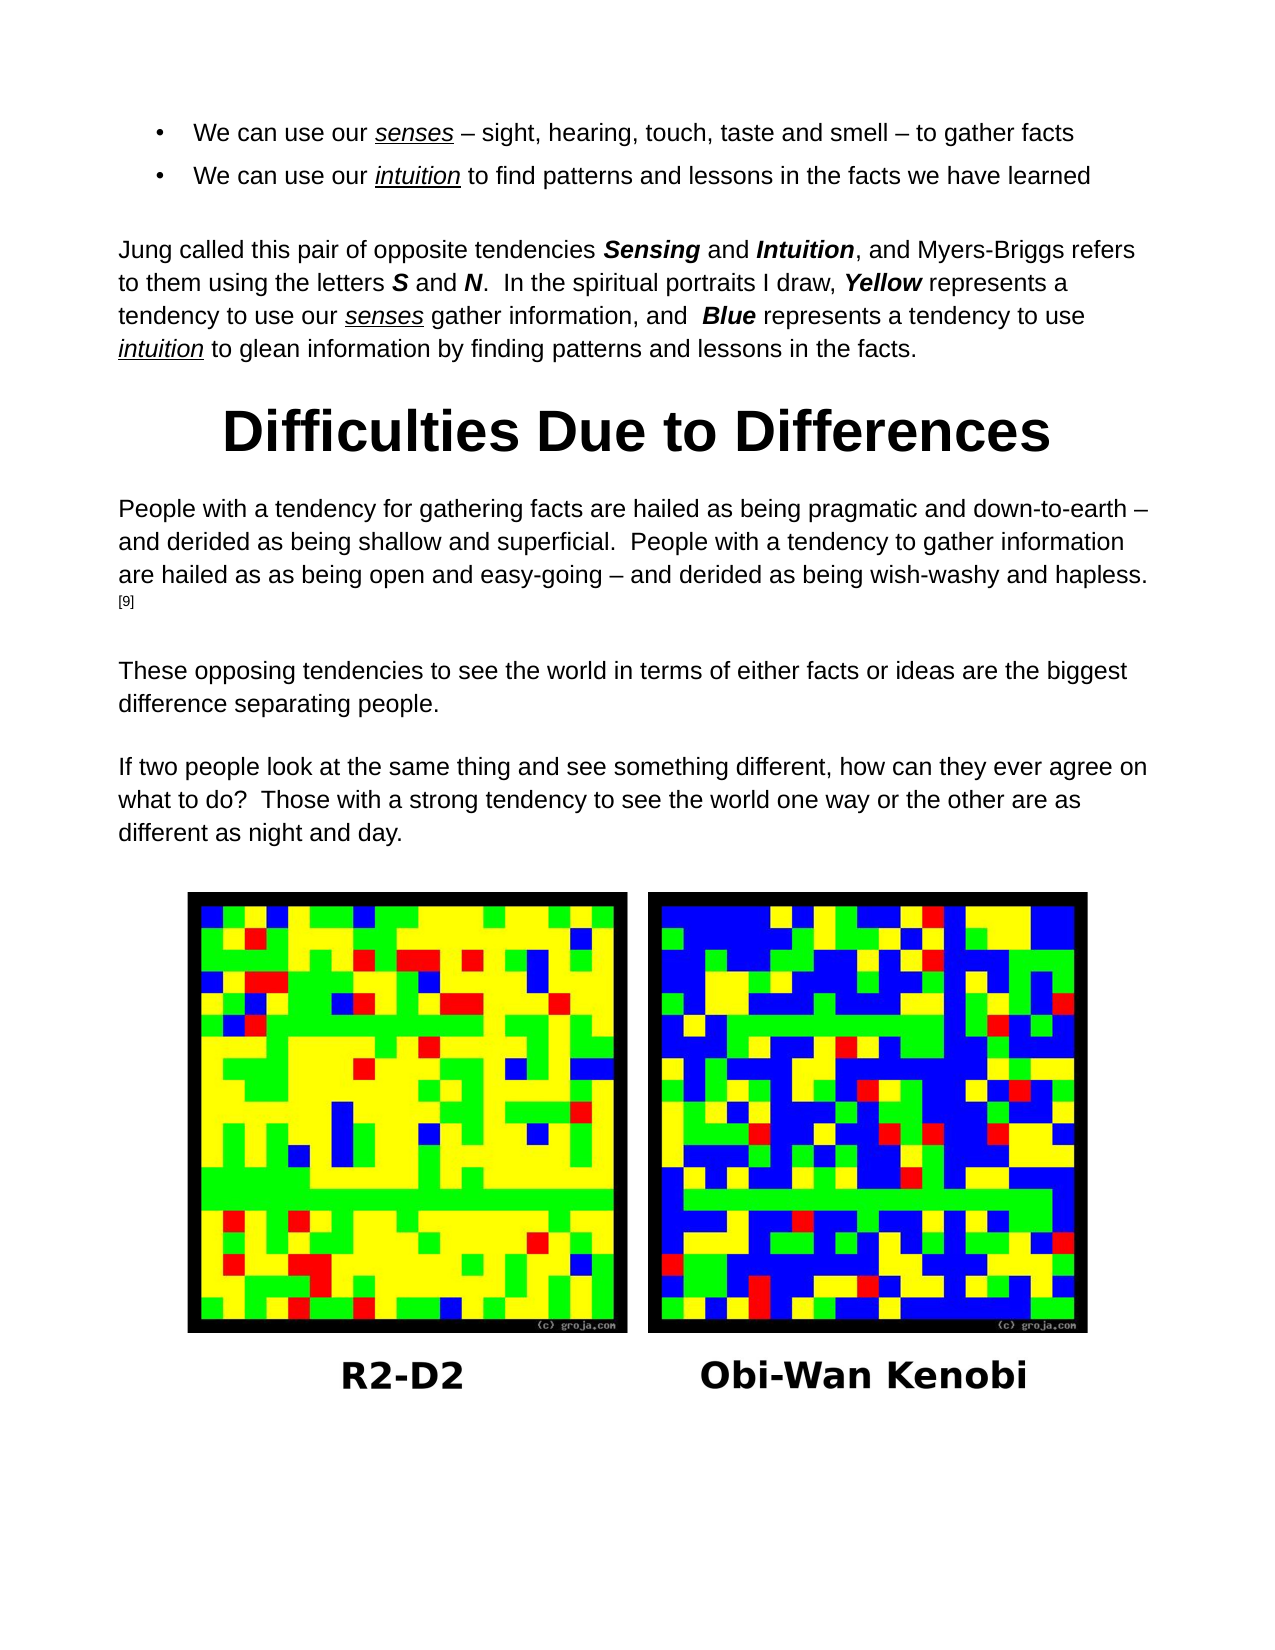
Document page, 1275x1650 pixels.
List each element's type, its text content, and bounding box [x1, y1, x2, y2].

text These opposing tendencies to see the world in terms of either facts or ideas are the biggest difference separating people. [118, 656, 1157, 718]
picture [187, 892, 1088, 1420]
subtitle Difficulties Due to Differences [118, 397, 1157, 464]
text If two people look at the same thing and see something different, how can they ever agree on what to do? Those with a strong tendency to see the world one way or the other are as different as night and day. [118, 752, 1157, 847]
list We can use our intuition to find patterns and lessons in the facts we have learned [156, 161, 1157, 190]
text People with a tendency for gathering facts are hailed as being pragmatic and down-to-earth – and derided as being shallow and superficial. People with a tendency to gather information are hailed as as being open and easy-going – and derided as being wish-washy and hapless.[9] [118, 494, 1157, 622]
list We can use our senses – sight, hearing, touch, taste and smell – to gather facts [156, 118, 1157, 147]
text Jung called this pair of opposite tendencies Sensing and Intuition, and Myers-Briggs refers to them using the letters S and N. In the spiritual portraits I draw, Yellow represents a tendency to use our senses gather information, and Blue represents a tendency to use intuition to glean information by finding patterns and lessons in the facts. [118, 234, 1157, 362]
